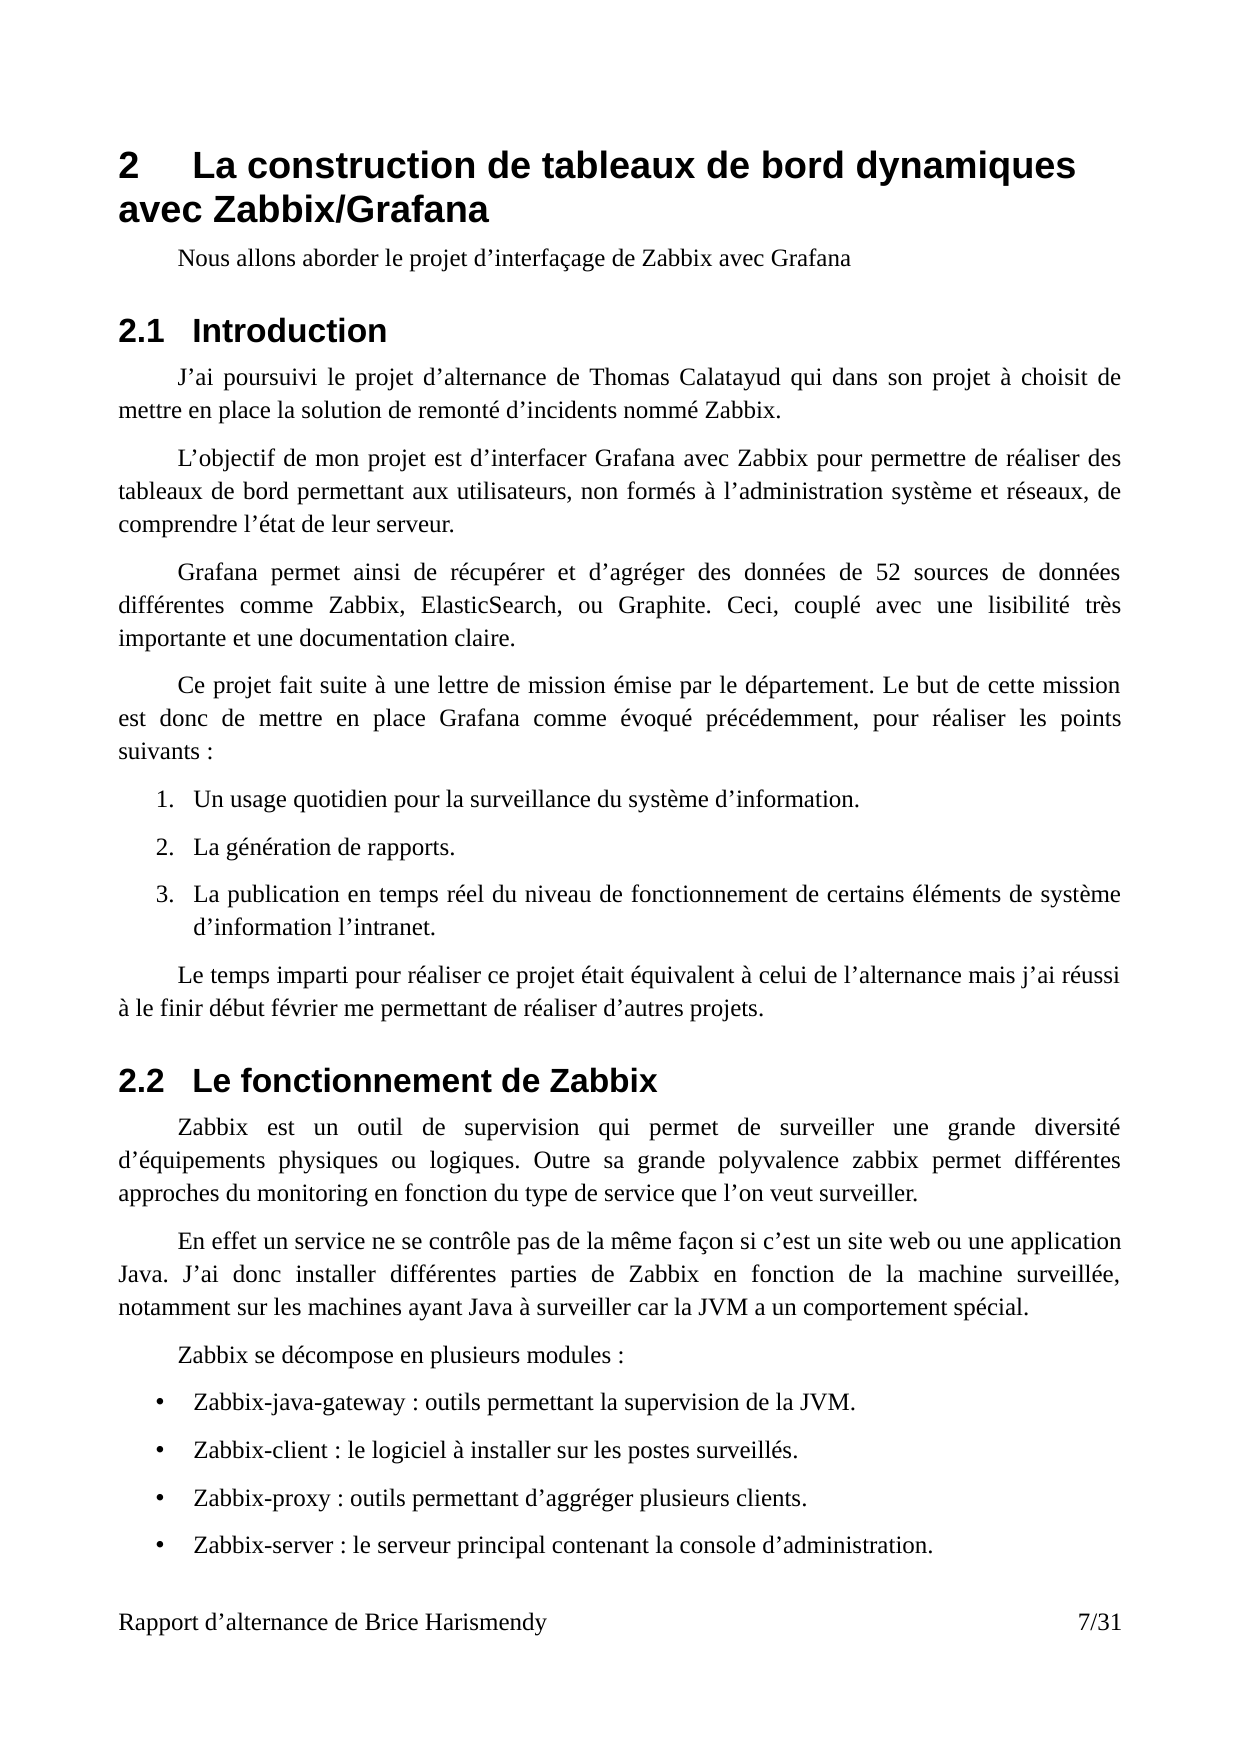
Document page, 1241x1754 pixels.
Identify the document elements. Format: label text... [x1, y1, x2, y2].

list La génération de rapports. [156, 832, 1122, 860]
text Grafana permet ainsi de récupérer et d’agréger des données de 52 sources de données différentes comme Zabbix, ElasticSearch, ou Graphite. Ceci, couplé avec une lisibilité très importante et une documentation claire. [118, 557, 1122, 652]
text Zabbix se décompose en plusieurs modules : [118, 1340, 1122, 1368]
list Zabbix-server : le serveur principal contenant la console d’administration. [156, 1530, 1122, 1559]
list La publication en temps réel du niveau de fonctionnement de certains éléments de système d’information l’intranet. [156, 879, 1122, 941]
list Zabbix-proxy : outils permettant d’aggréger plusieurs clients. [156, 1483, 1122, 1511]
text L’objectif de mon projet est d’interfacer Grafana avec Zabbix pour permettre de réaliser des tableaux de bord permettant aux utilisateurs, non formés à l’administration système et réseaux, de comprendre l’état de leur serveur. [118, 443, 1122, 538]
text En effet un service ne se contrôle pas de la même façon si c’est un site web ou une application Java. J’ai donc installer différentes parties de Zabbix en fonction de la machine surveillée, notamment sur les machines ayant Java à surveiller car la JVM a un comportement spécial. [118, 1226, 1122, 1321]
text Ce projet fait suite à une lettre de mission émise par le département. Le but de cette mission est donc de mettre en place Grafana comme évoqué précédemment, pour réaliser les points suivants : [118, 670, 1122, 765]
list Zabbix-client : le logiciel à installer sur les postes surveillés. [156, 1435, 1122, 1464]
list Zabbix-java-gateway : outils permettant la supervision de la JVM. [156, 1387, 1122, 1416]
text J’ai poursuivi le projet d’alternance de Thomas Calatayud qui dans son projet à choisit de mettre en place la solution de remonté d’incidents nommé Zabbix. [118, 362, 1122, 424]
text Le temps imparti pour réaliser ce projet était équivalent à celui de l’alternance mais j’ai réussi à le finir début février me permettant de réaliser d’autres projets. [118, 960, 1122, 1022]
list Un usage quotidien pour la surveillance du système d’information. [156, 784, 1122, 813]
text Nous allons aborder le projet d’interfaçage de Zabbix avec Grafana [118, 243, 1122, 272]
subtitle Introduction [118, 311, 1122, 350]
subtitle Le fonctionnement de Zabbix [118, 1061, 1122, 1100]
text Zabbix est un outil de supervision qui permet de surveiller une grande diversité d’équipements physiques ou logiques. Outre sa grande polyvalence zabbix permet différentes approches du monitoring en fonction du type de service que l’on veut surveiller. [118, 1112, 1122, 1207]
subtitle La construction de tableaux de bord dynamiques avec Zabbix/Grafana [118, 143, 1122, 230]
